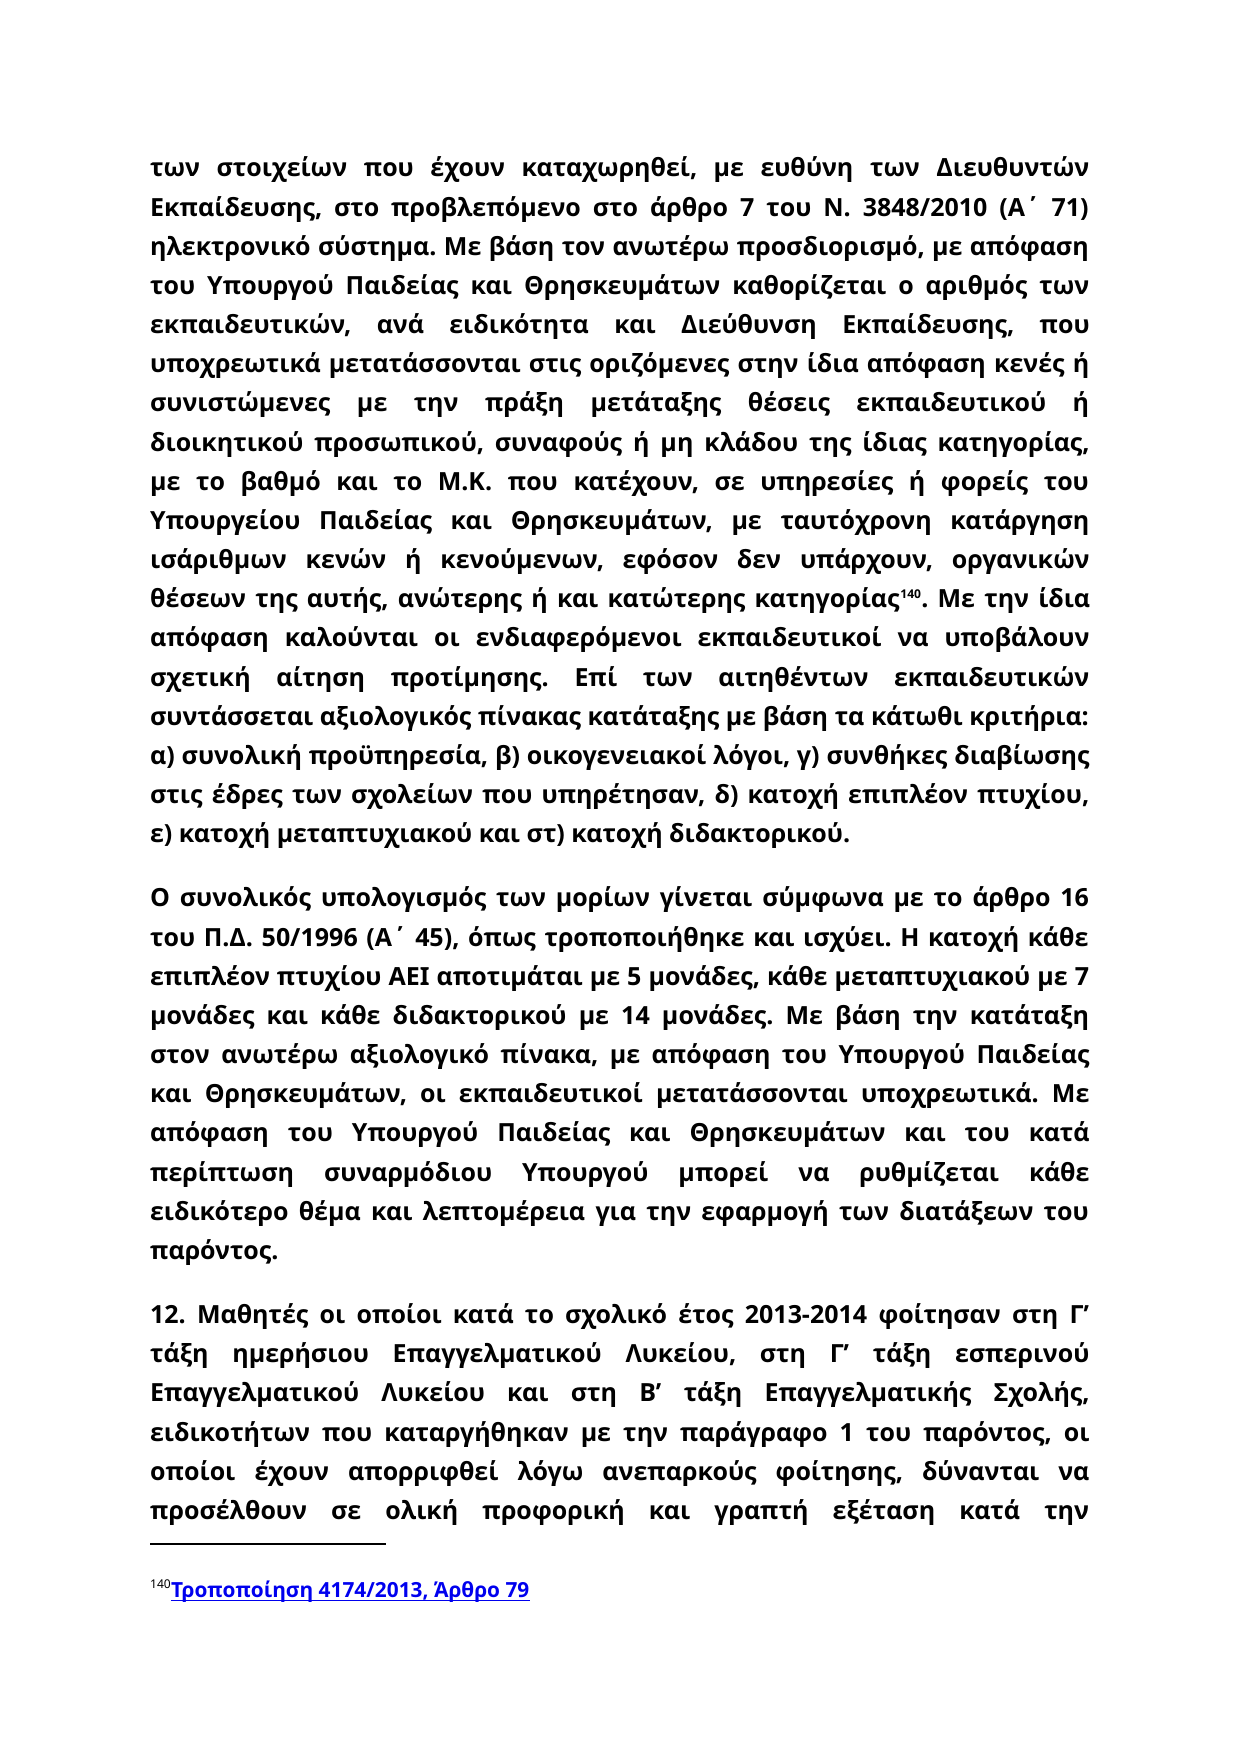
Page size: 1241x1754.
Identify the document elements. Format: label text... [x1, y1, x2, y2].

text Τροποποίηση 4174/2013, Άρθρο 79 [150, 1576, 1090, 1604]
text Ο συνολικός υπολογισμός των μορίων γίνεται σύμφωνα με το άρθρο 16 του Π.Δ. 50/1996 (Α΄ 45), όπως τροποποιήθηκε και ισχύει. Η κατοχή κάθε επιπλέον πτυχίου ΑΕΙ αποτιμάται με 5 μονάδες, κάθε μεταπτυχιακού με 7 μονάδες και κάθε διδακτορικού με 14 μονάδες. Με βάση την κατάταξη στον ανωτέρω αξιολογικό πίνακα, με απόφαση του Υπουργού Παιδείας και Θρησκευμάτων, οι εκπαιδευτικοί μετατάσσονται υποχρεωτικά. Με απόφαση του Υπουργού Παιδείας και Θρησκευμάτων και του κατά περίπτωση συναρμόδιου Υπουργού μπορεί να ρυθμίζεται κάθε ειδικότερο θέμα και λεπτομέρεια για την εφαρμογή των διατάξεων του παρόντος. [150, 880, 1090, 1267]
text των στοιχείων που έχουν καταχωρηθεί, με ευθύνη των Διευθυντών Εκπαίδευσης, στο προβλεπόμενο στο άρθρο 7 του Ν. 3848/2010 (Α΄ 71) ηλεκτρονικό σύστημα. Με βάση τον ανωτέρω προσδιορισμό, με απόφαση του Υπουργού Παιδείας και Θρησκευμάτων καθορίζεται ο αριθμός των εκπαιδευτικών, ανά ειδικότητα και Διεύθυνση Εκπαίδευσης, που υποχρεωτικά μετατάσσονται στις οριζόμενες στην ίδια απόφαση κενές ή συνιστώμενες με την πράξη μετάταξης θέσεις εκπαιδευτικού ή διοικητικού προσωπικού, συναφούς ή μη κλάδου της ίδιας κατηγορίας, με το βαθμό και το Μ.Κ. που κατέχουν, σε υπηρεσίες ή φορείς του Υπουργείου Παιδείας και Θρησκευμάτων, με ταυτόχρονη κατάργηση ισάριθμων κενών ή κενούμενων, εφόσον δεν υπάρχουν, οργανικών θέσεων της αυτής, ανώτερης ή και κατώτερης κατηγορίας. Με την ίδια απόφαση καλούνται οι ενδιαφερόμενοι εκπαιδευτικοί να υποβάλουν σχετική αίτηση προτίμησης. Επί των αιτηθέντων εκπαιδευτικών συντάσσεται αξιολογικός πίνακας κατάταξης με βάση τα κάτωθι κριτήρια: α) συνολική προϋπηρεσία, β) οικογενειακοί λόγοι, γ) συνθήκες διαβίωσης στις έδρες των σχολείων που υπηρέτησαν, δ) κατοχή επιπλέον πτυχίου, ε) κατοχή μεταπτυχιακού και στ) κατοχή διδακτορικού. [150, 150, 1090, 850]
text 12. Μαθητές οι οποίοι κατά το σχολικό έτος 2013-2014 φοίτησαν στη Γ’ τάξη ημερήσιου Επαγγελματικού Λυκείου, στη Γ’ τάξη εσπερινού Επαγγελματικού Λυκείου και στη Β’ τάξη Επαγγελματικής Σχολής, ειδικοτήτων που καταργήθηκαν με την παράγραφο 1 του παρόντος, οι οποίοι έχουν απορριφθεί λόγω ανεπαρκούς φοίτησης, δύνανται να προσέλθουν σε ολική προφορική και γραπτή εξέταση κατά την [150, 1297, 1090, 1527]
